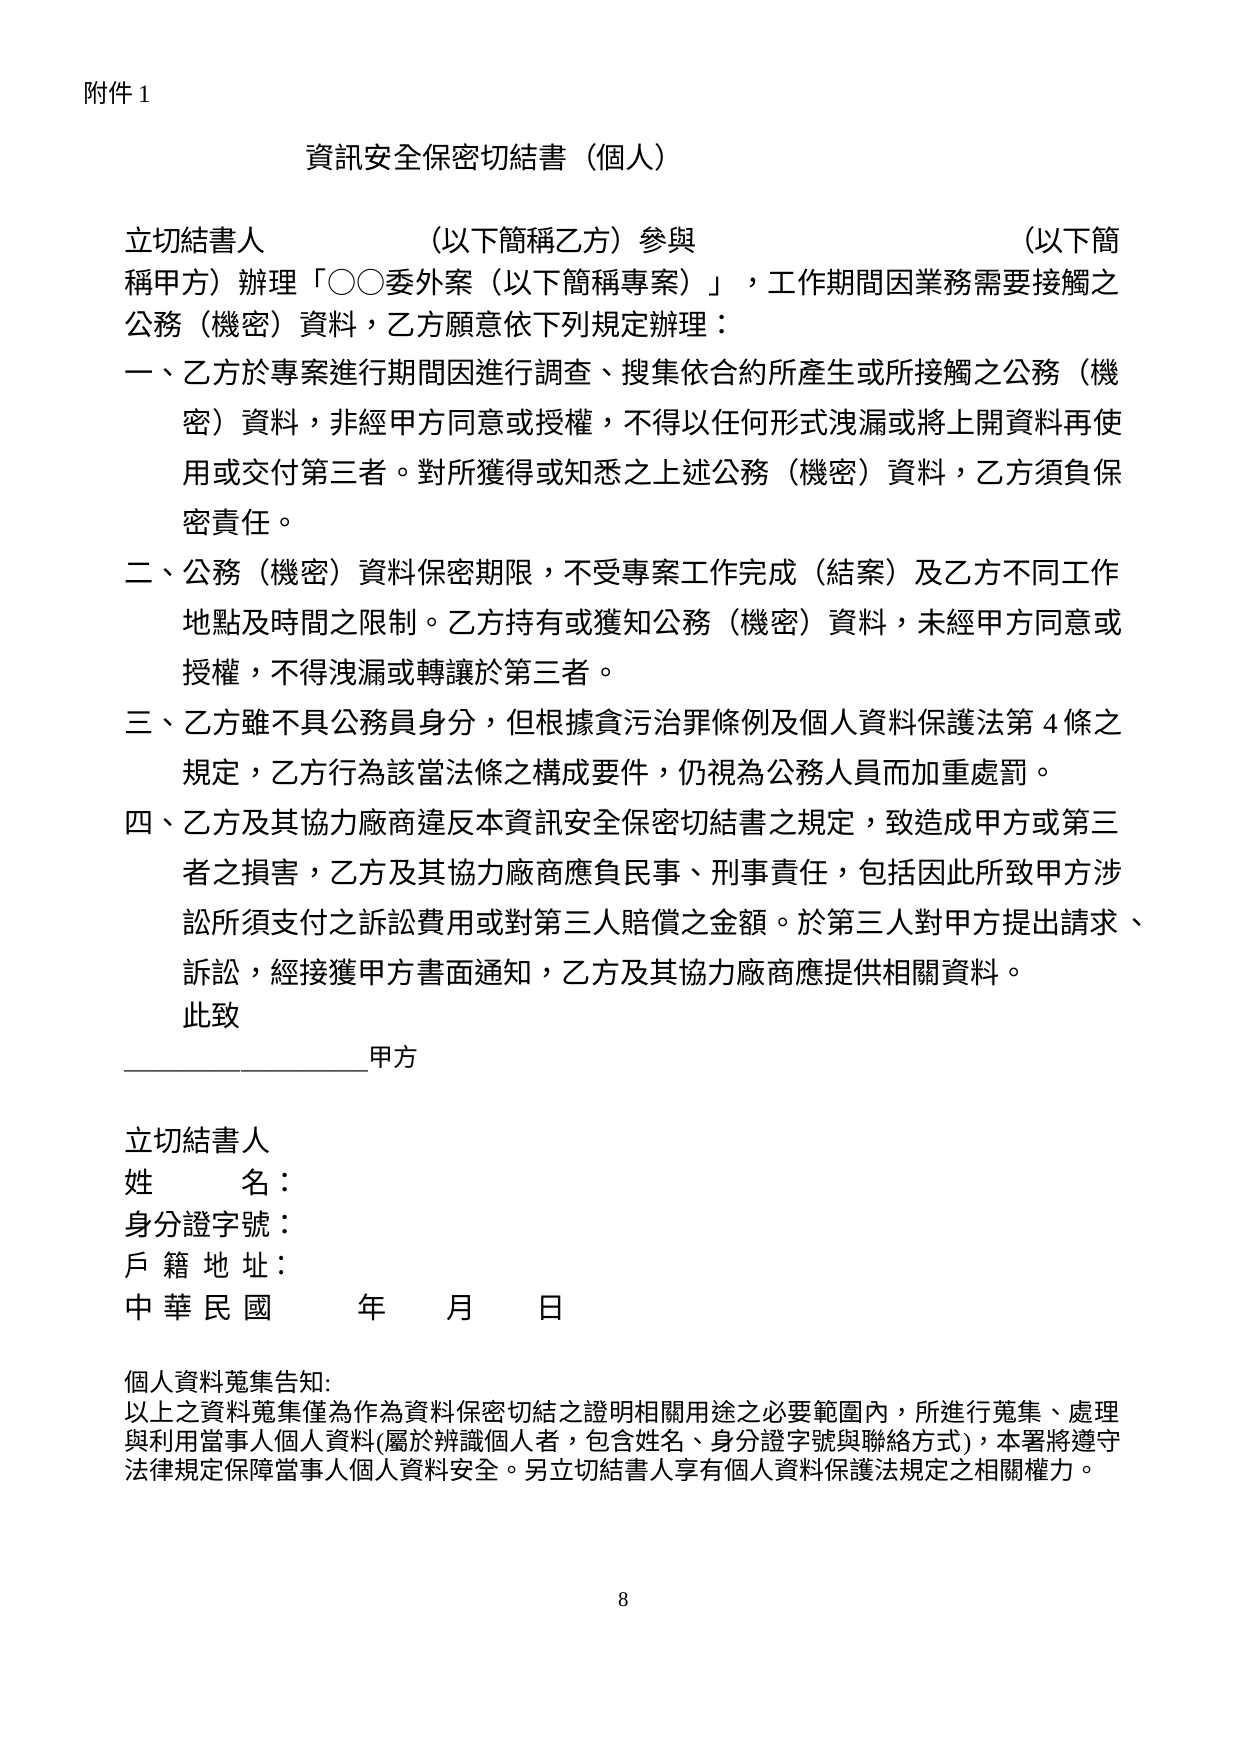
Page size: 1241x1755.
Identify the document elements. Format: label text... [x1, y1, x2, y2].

text 四、乙方及其協力廠商違反本資訊安全保密切結書之規定，致造成甲方或第三者之損害，乙方及其協力廠商應負民事、刑事責任，包括因此所致甲方涉訟所須支付之訴訟費用或對第三人賠償之金額。於第三人對甲方提出請求、訴訟，經接獲甲方書面通知，乙方及其協力廠商應提供相關資料。 [124, 793, 1122, 993]
text 戶 籍 地 址： [124, 1243, 1122, 1285]
text 個人資料蒐集告知: [124, 1368, 1122, 1398]
text 此致 [124, 993, 1122, 1035]
text 二、公務（機密）資料保密期限，不受專案工作完成（結案）及乙方不同工作地點及時間之限制。乙方持有或獲知公務（機密）資料，未經甲方同意或授權，不得洩漏或轉讓於第三者。 [124, 543, 1122, 693]
text [68, 66, 312, 123]
text 立切結書人 （以下簡稱乙方）參與 （以下簡稱甲方）辦理「○○委外案（以下簡稱專案）」，工作期間因業務需要接觸之公務（機密）資料，乙方願意依下列規定辦理： [124, 218, 1122, 343]
text 三、乙方雖不具公務員身分，但根據貪污治罪條例及個人資料保護法第4條之規定，乙方行為該當法條之構成要件，仍視為公務人員而加重處罰。 [124, 693, 1122, 793]
text 身分證字號： [124, 1202, 1122, 1243]
text ＿＿＿＿＿＿＿＿＿ [124, 1035, 1122, 1103]
text 姓 名： [124, 1160, 1122, 1202]
text 中華民國 年 月 日 [124, 1285, 1122, 1327]
text 立切結書人 [124, 1118, 1122, 1160]
text 附件1 [83, 74, 297, 110]
text 資訊安全保密切結書（個人） [151, 135, 1122, 177]
text 甲方 [368, 1037, 468, 1073]
text 一、乙方於專案進行期間因進行調查、搜集依合約所產生或所接觸之公務（機密）資料，非經甲方同意或授權，不得以任何形式洩漏或將上開資料再使用或交付第三者。對所獲得或知悉之上述公務（機密）資料，乙方須負保密責任。 [124, 343, 1122, 543]
text 以上之資料蒐集僅為作為資料保密切結之證明相關用途之必要範圍內，所進行蒐集、處理與利用當事人個人資料(屬於辨識個人者，包含姓名、身分證字號與聯絡方式)，本署將遵守法律規定保障當事人個人資料安全。另立切結書人享有個人資料保護法規定之相關權力。 [124, 1398, 1122, 1485]
